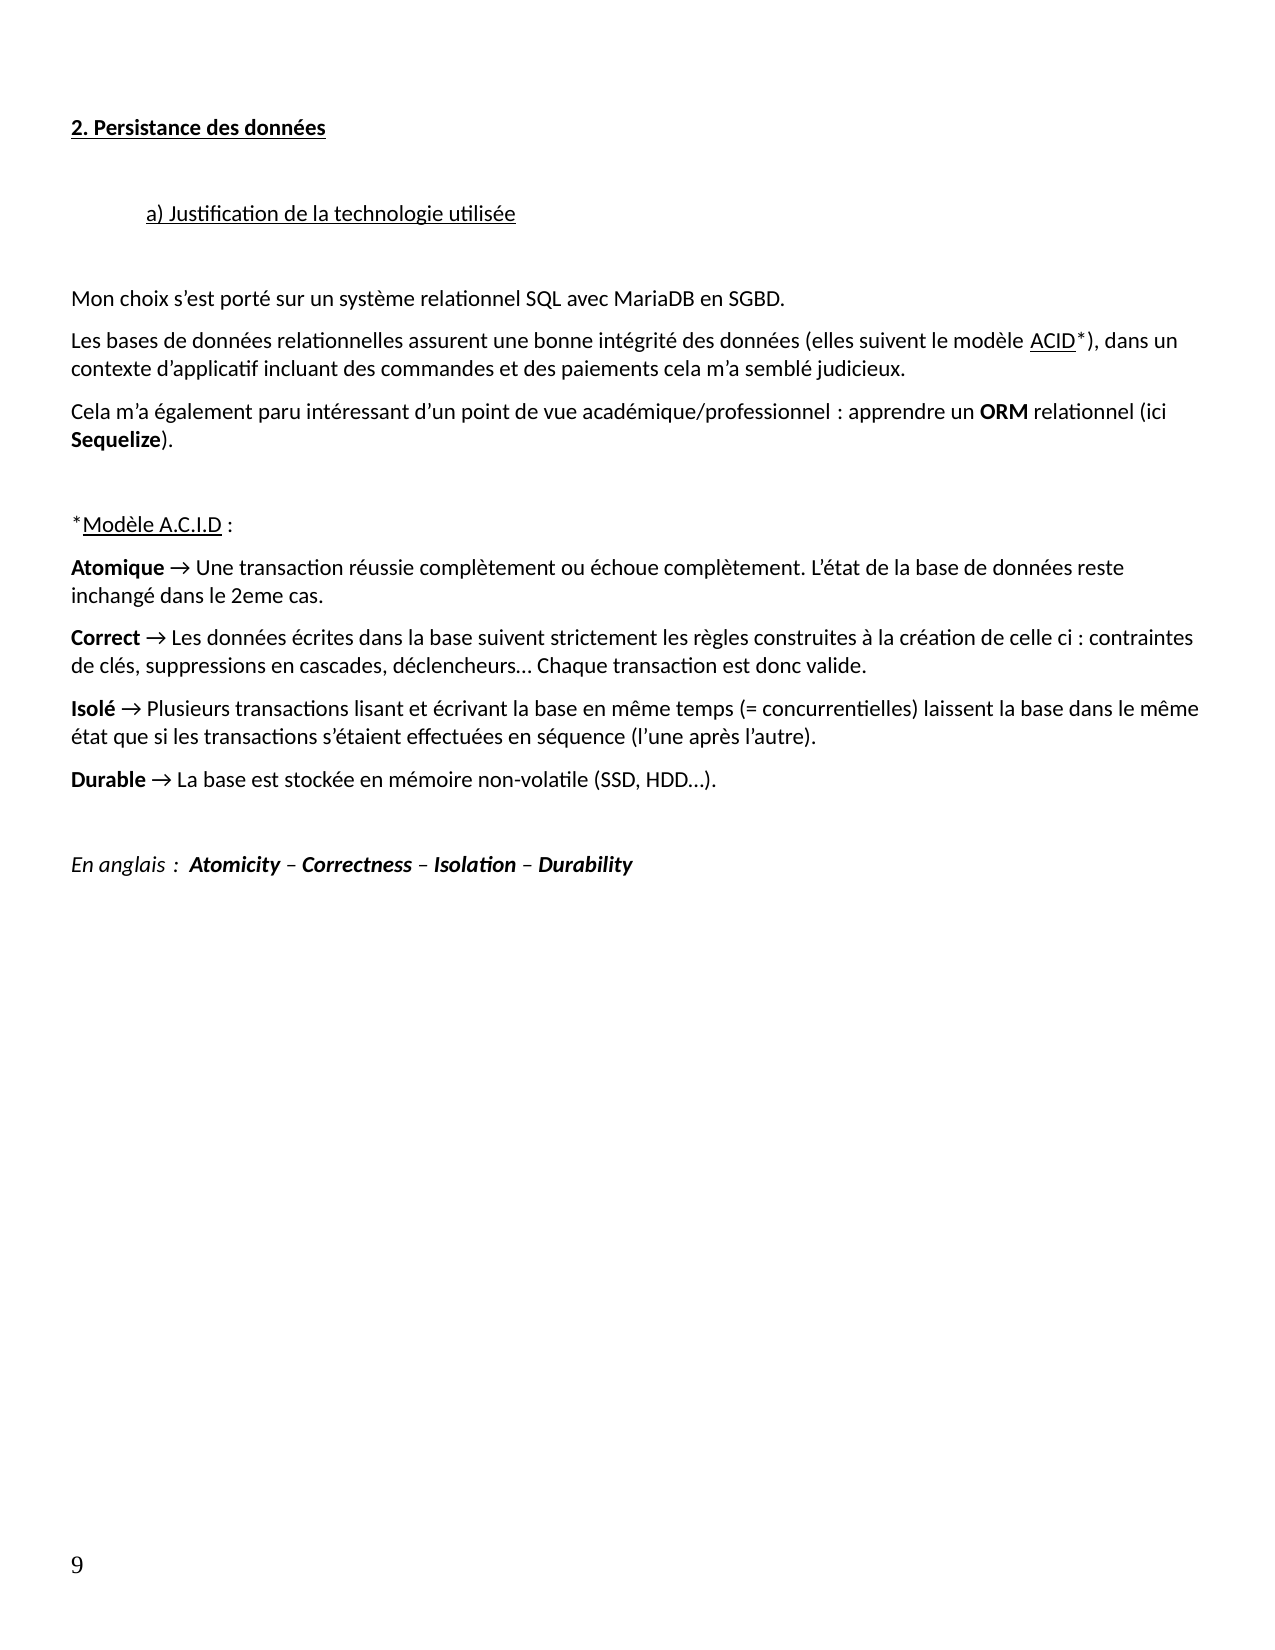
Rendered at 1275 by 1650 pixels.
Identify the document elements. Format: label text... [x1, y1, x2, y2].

text Durable → La base est stockée en mémoire non-volatile (SSD, HDD…). [71, 765, 1204, 793]
text Atomique → Une transaction réussie complètement ou échoue complètement. L’état de la base de données reste inchangé dans le 2eme cas. [71, 553, 1204, 609]
text Isolé → Plusieurs transactions lisant et écrivant la base en même temps (= concurrentielles) laissent la base dans le même état que si les transactions s’étaient effectuées en séquence (l’une après l’autre). [71, 694, 1204, 750]
text 2. Persistance des données [71, 113, 1204, 141]
text Correct → Les données écrites dans la base suivent strictement les règles construites à la création de celle ci : contraintes de clés, suppressions en cascades, déclencheurs… Chaque transaction est donc valide. [71, 623, 1204, 679]
text a) Justification de la technologie utilisée [71, 199, 1204, 227]
text Cela m’a également paru intéressant d’un point de vue académique/professionnel : apprendre un ORM relationnel (ici Sequelize). [71, 397, 1204, 453]
text Mon choix s’est porté sur un système relationnel SQL avec MariaDB en SGBD. [71, 284, 1204, 312]
text *Modèle A.C.I.D : [71, 510, 1204, 538]
text En anglais : Atomicity – Correctness – Isolation – Durability [71, 850, 1204, 878]
text Les bases de données relationnelles assurent une bonne intégrité des données (elles suivent le modèle ACID*), dans un contexte d’applicatif incluant des commandes et des paiements cela m’a semblé judicieux. [71, 326, 1204, 382]
